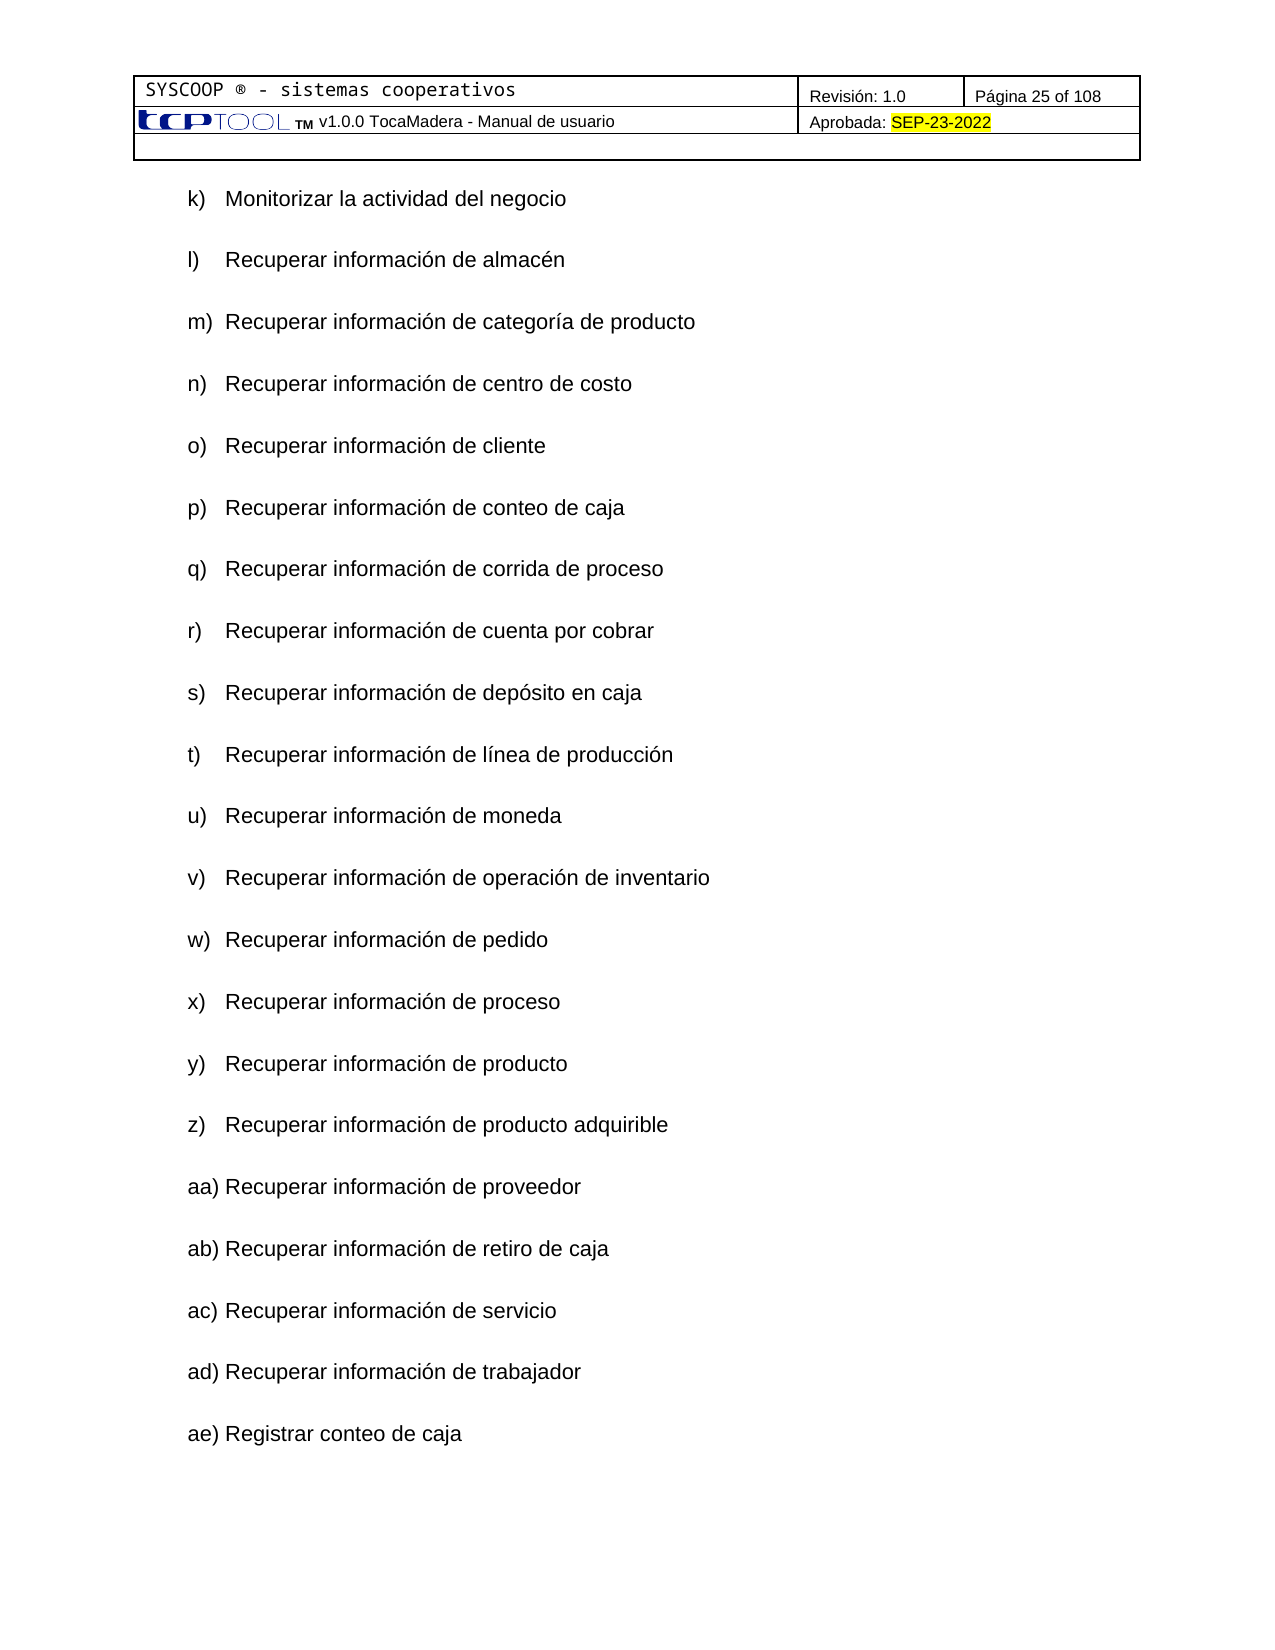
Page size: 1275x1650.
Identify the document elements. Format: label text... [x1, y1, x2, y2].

list Monitorizar la actividad del negocio [187, 186, 1125, 211]
list Recuperar información de cuenta por cobrar [187, 618, 1125, 643]
list Recuperar información de pedido [187, 927, 1125, 952]
picture [138, 110, 290, 130]
list Recuperar información de corrida de proceso [187, 556, 1125, 581]
list Recuperar información de proveedor [187, 1174, 1125, 1199]
list Recuperar información de retiro de caja [187, 1236, 1125, 1261]
list Recuperar información de producto [187, 1050, 1125, 1076]
list Recuperar información de moneda [187, 803, 1125, 828]
list Recuperar información de operación de inventario [187, 865, 1125, 890]
list Recuperar información de servicio [187, 1297, 1125, 1323]
list Recuperar información de almacén [187, 247, 1125, 273]
list Recuperar información de cliente [187, 433, 1125, 458]
list Recuperar información de trabajador [187, 1359, 1125, 1384]
list Registrar conteo de caja [187, 1421, 1125, 1446]
list Recuperar información de depósito en caja [187, 680, 1125, 705]
list Recuperar información de línea de producción [187, 742, 1125, 767]
list Recuperar información de producto adquirible [187, 1112, 1125, 1137]
list Recuperar información de centro de costo [187, 371, 1125, 396]
list Recuperar información de proceso [187, 989, 1125, 1014]
list Recuperar información de categoría de producto [187, 309, 1125, 334]
list Recuperar información de conteo de caja [187, 494, 1125, 520]
